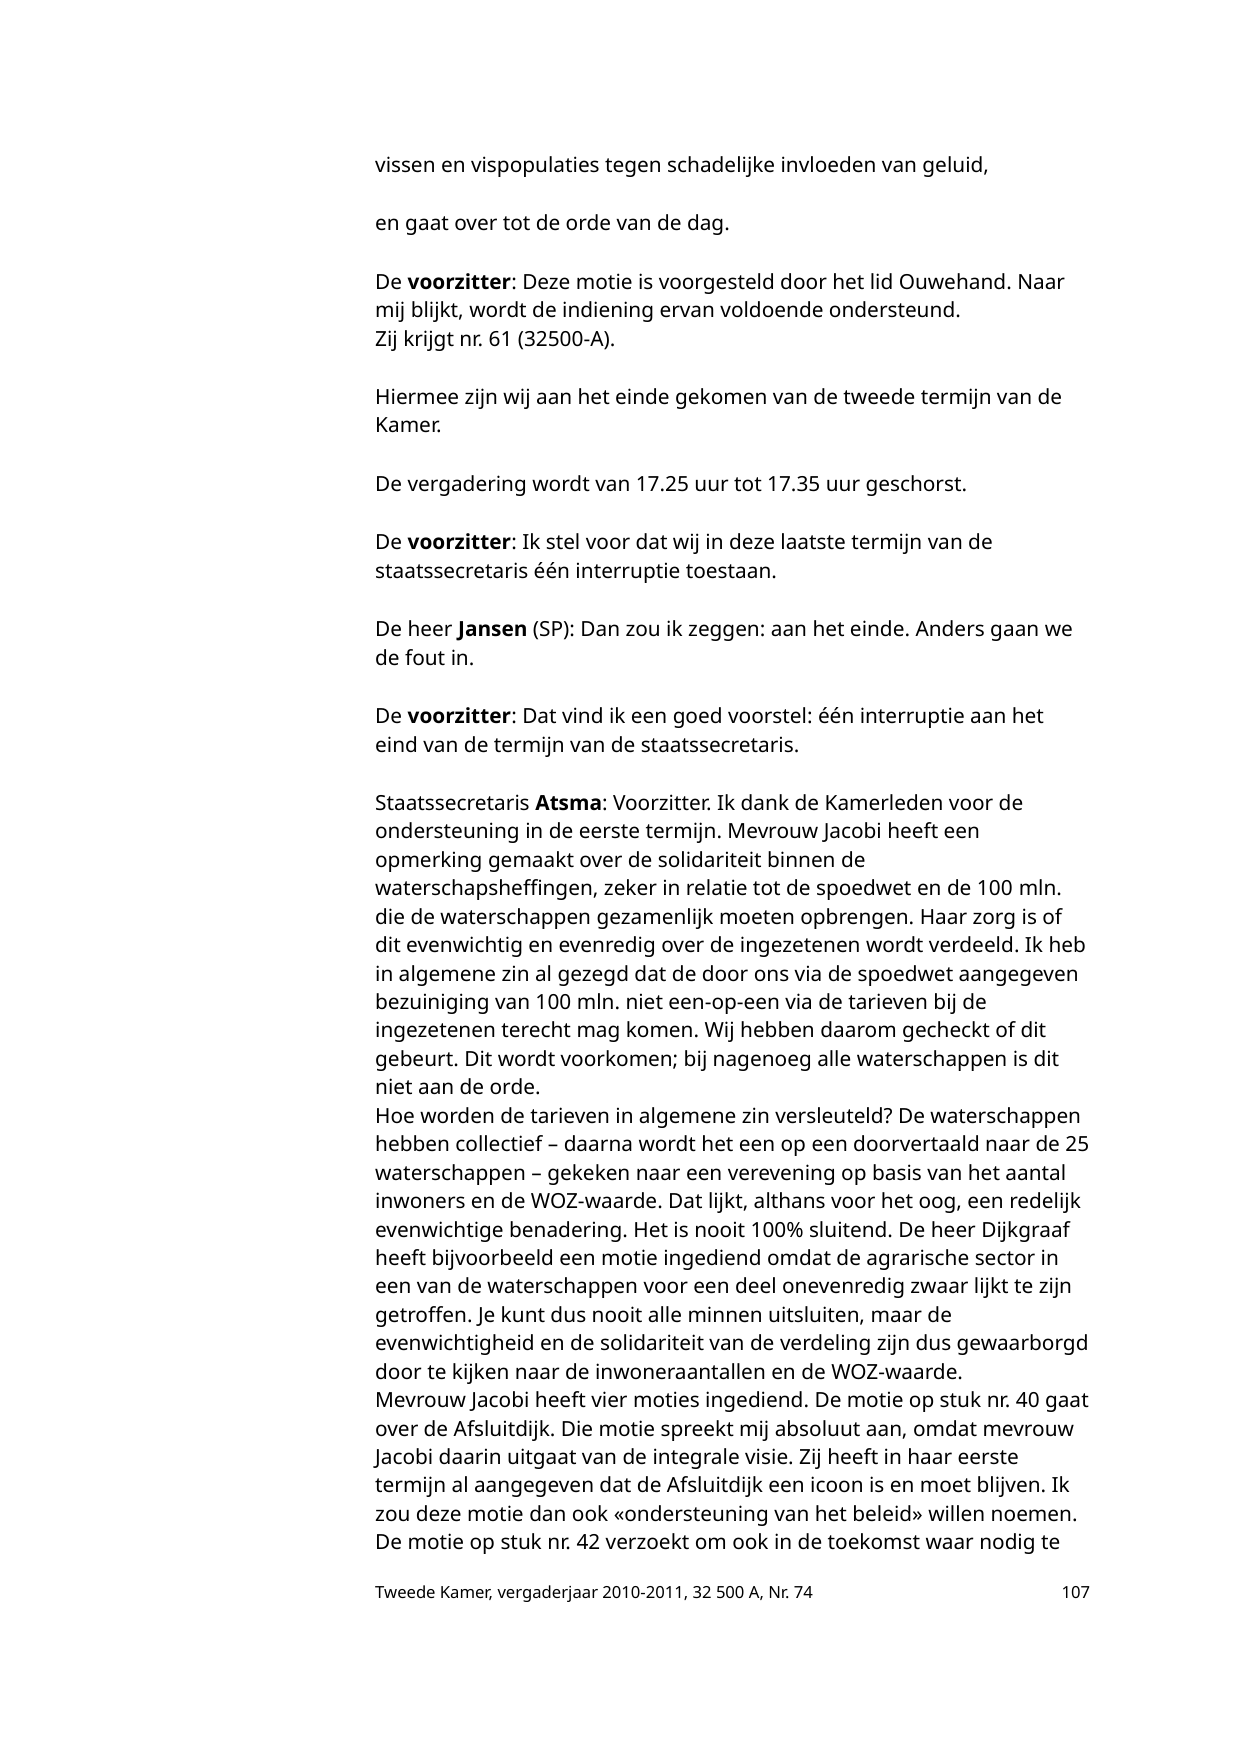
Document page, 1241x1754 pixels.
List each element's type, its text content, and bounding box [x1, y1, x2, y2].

text Mevrouw Jacobi heeft vier moties ingediend. De motie op stuk nr. 40 gaat over de Afsluitdijk. Die motie spreekt mij absoluut aan, omdat mevrouw Jacobi daarin uitgaat van de integrale visie. Zij heeft in haar eerste termijn al aangegeven dat de Afsluitdijk een icoon is en moet blijven. Ik zou deze motie dan ook «ondersteuning van het beleid» willen noemen. [375, 1385, 1090, 1527]
text De heer Jansen (SP): Dan zou ik zeggen: aan het einde. Anders gaan we de fout in. [375, 614, 1090, 671]
text De voorzitter: Ik stel voor dat wij in deze laatste termijn van de staatssecretaris één interruptie toestaan. [375, 527, 1090, 584]
text Zij krijgt nr. 61 (32500-A). [375, 324, 1090, 352]
text De voorzitter: Deze motie is voorgesteld door het lid Ouwehand. Naar mij blijkt, wordt de indiening ervan voldoende ondersteund. [375, 267, 1090, 324]
text De motie op stuk nr. 42 verzoekt om ook in de toekomst waar nodig te [375, 1527, 1090, 1556]
text Staatssecretaris Atsma: Voorzitter. Ik dank de Kamerleden voor de ondersteuning in de eerste termijn. Mevrouw Jacobi heeft een opmerking gemaakt over de solidariteit binnen de waterschapsheffingen, zeker in relatie tot de spoedwet en de 100 mln. die de waterschappen gezamenlijk moeten opbrengen. Haar zorg is of dit evenwichtig en evenredig over de ingezetenen wordt verdeeld. Ik heb in algemene zin al gezegd dat de door ons via de spoedwet aangegeven bezuiniging van 100 mln. niet een-op-een via de tarieven bij de ingezetenen terecht mag komen. Wij hebben daarom gecheckt of dit gebeurt. Dit wordt voorkomen; bij nagenoeg alle waterschappen is dit niet aan de orde. [375, 788, 1090, 1101]
text Hoe worden de tarieven in algemene zin versleuteld? De waterschappen hebben collectief – daarna wordt het een op een doorvertaald naar de 25 waterschappen – gekeken naar een verevening op basis van het aantal inwoners en de WOZ-waarde. Dat lijkt, althans voor het oog, een redelijk evenwichtige benadering. Het is nooit 100% sluitend. De heer Dijkgraaf heeft bijvoorbeeld een motie ingediend omdat de agrarische sector in een van de waterschappen voor een deel onevenredig zwaar lijkt te zijn getroffen. Je kunt dus nooit alle minnen uitsluiten, maar de evenwichtigheid en de solidariteit van de verdeling zijn dus gewaarborgd door te kijken naar de inwoneraantallen en de WOZ-waarde. [375, 1101, 1090, 1385]
text De vergadering wordt van 17.25 uur tot 17.35 uur geschorst. [375, 469, 1090, 497]
text Hiermee zijn wij aan het einde gekomen van de tweede termijn van de Kamer. [375, 382, 1090, 439]
text vissen en vispopulaties tegen schadelijke invloeden van geluid, [375, 150, 1090, 178]
text en gaat over tot de orde van de dag. [375, 208, 1090, 237]
text De voorzitter: Dat vind ik een goed voorstel: één interruptie aan het eind van de termijn van de staatssecretaris. [375, 701, 1090, 758]
